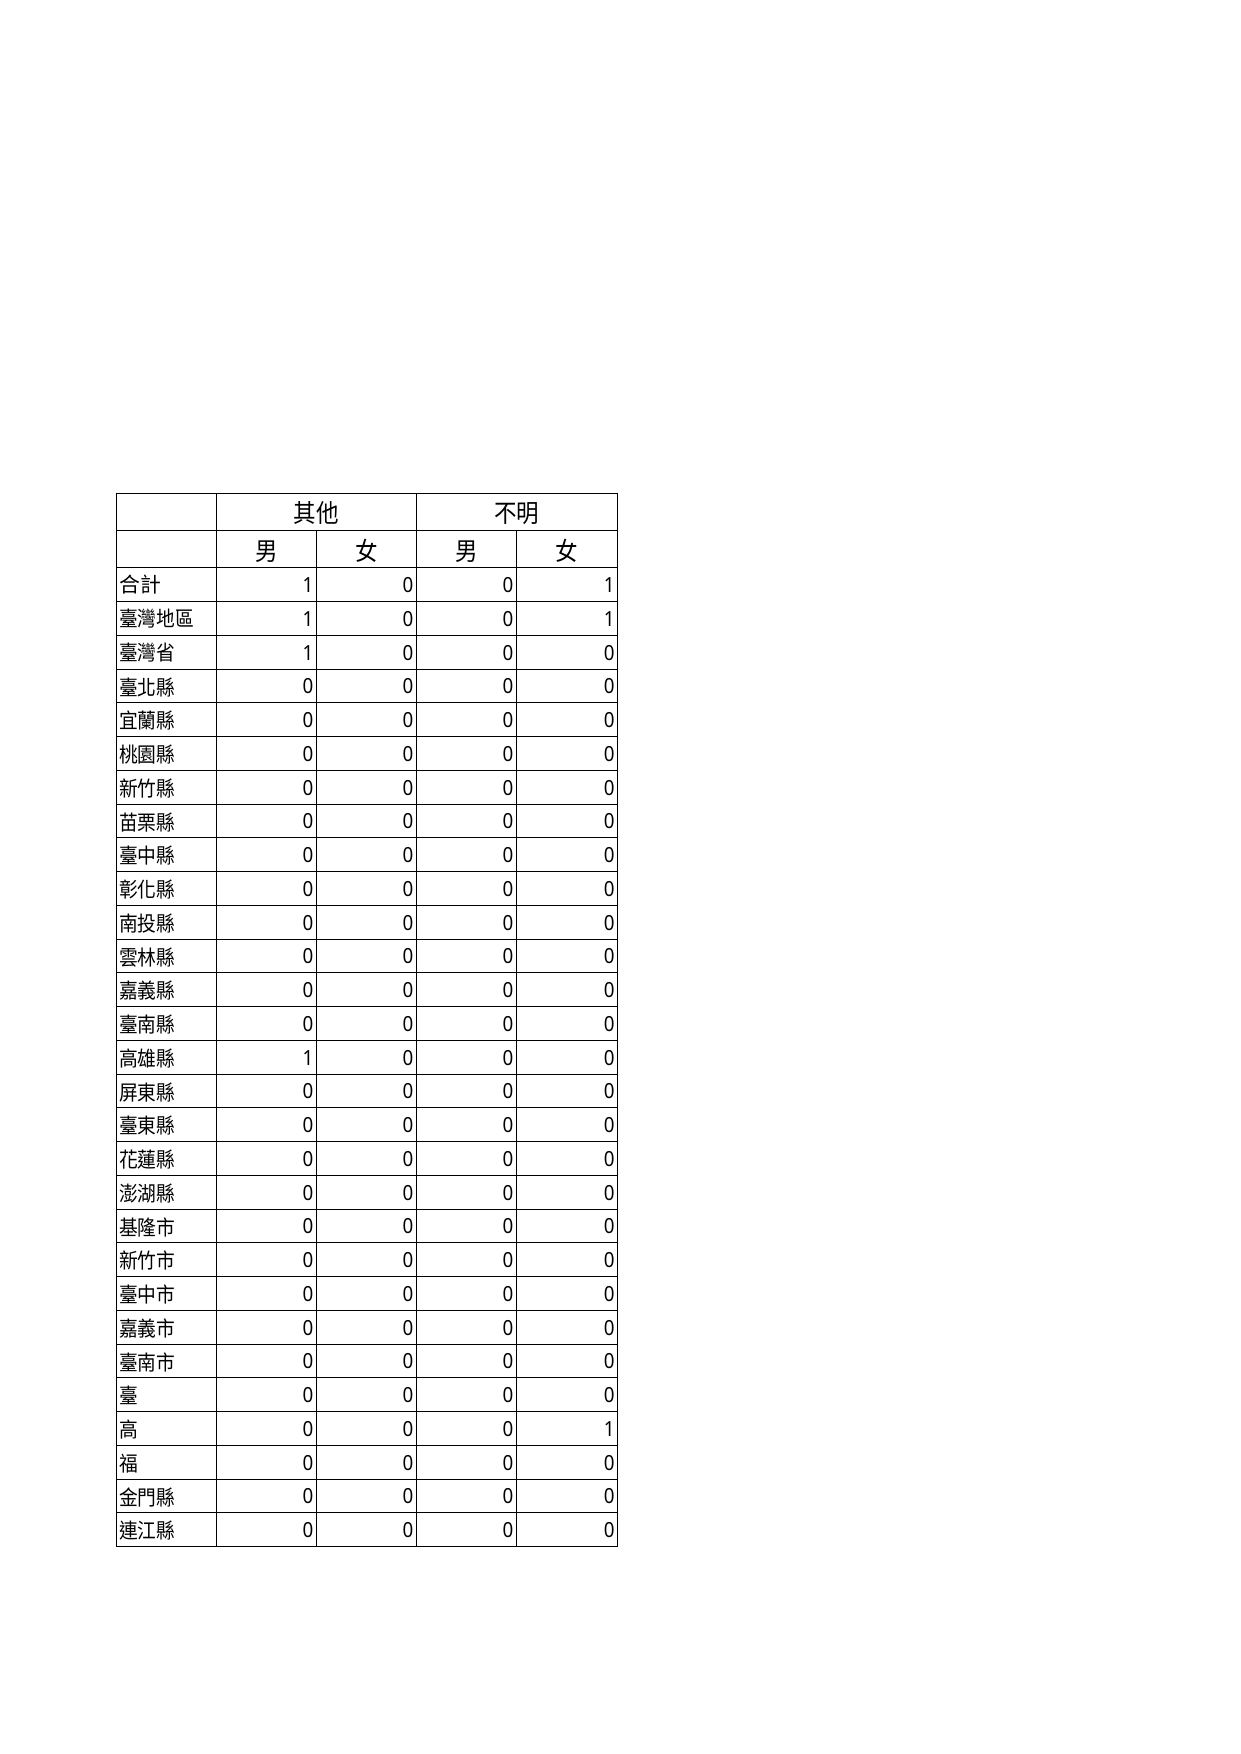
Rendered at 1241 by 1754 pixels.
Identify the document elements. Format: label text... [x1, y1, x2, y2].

table_cell 0 [317, 1345, 416, 1377]
table_cell 0 [417, 1176, 516, 1208]
table_cell 0 [217, 973, 316, 1006]
table_cell 0 [217, 1210, 316, 1242]
table_cell 0 [317, 940, 416, 972]
table_cell 0 [417, 771, 516, 803]
table_cell 0 [417, 1210, 516, 1242]
table_cell 0 [417, 1513, 516, 1546]
table_cell 0 [417, 636, 516, 668]
table_cell 0 [517, 771, 617, 803]
table_cell 0 [317, 1513, 416, 1546]
table_cell 臺中市 [117, 1277, 216, 1310]
table_cell 0 [217, 1108, 316, 1141]
table_cell 0 [217, 1446, 316, 1478]
table_cell 1 [217, 1041, 316, 1073]
table_cell 新竹市 [117, 1243, 216, 1276]
table_cell 0 [417, 906, 516, 938]
table_cell 0 [517, 1378, 617, 1411]
table_cell 0 [317, 906, 416, 938]
table_cell 0 [417, 1412, 516, 1445]
table_cell 宜蘭縣 [117, 703, 216, 736]
table_cell 基隆市 [117, 1210, 216, 1242]
table_cell 0 [317, 1378, 416, 1411]
table_cell 0 [317, 973, 416, 1006]
table_cell 0 [317, 805, 416, 837]
table_cell 臺北縣 [117, 670, 216, 702]
table_cell 0 [417, 1075, 516, 1107]
table_cell 0 [317, 1108, 416, 1141]
table_cell 0 [517, 906, 617, 938]
table_cell 0 [517, 805, 617, 837]
table_cell 金門縣 [117, 1480, 216, 1512]
table_cell 臺灣地區 [117, 602, 216, 635]
table_cell 0 [317, 838, 416, 871]
table_cell 0 [217, 703, 316, 736]
table_cell 0 [417, 737, 516, 770]
table_cell 0 [217, 1480, 316, 1512]
table_cell 0 [217, 1378, 316, 1411]
table_cell 0 [317, 1480, 416, 1512]
table_cell 0 [317, 1311, 416, 1343]
table_cell 1 [217, 568, 316, 601]
table_cell 高 [117, 1412, 216, 1445]
table_cell 臺南市 [117, 1345, 216, 1377]
table_cell 0 [517, 1142, 617, 1175]
table_cell 0 [217, 670, 316, 702]
table_cell 臺 [117, 1378, 216, 1411]
table_cell 0 [417, 1108, 516, 1141]
table_cell 0 [217, 940, 316, 972]
table_cell 0 [417, 1345, 516, 1377]
table_cell 0 [517, 1007, 617, 1040]
table_cell 0 [517, 1041, 617, 1073]
table_cell 0 [317, 670, 416, 702]
table_cell 0 [317, 1142, 416, 1175]
table_header 其他 [217, 494, 416, 530]
table_cell 屏東縣 [117, 1075, 216, 1107]
table_cell 0 [317, 1277, 416, 1310]
table_cell 連江縣 [117, 1513, 216, 1546]
table_cell 0 [417, 568, 516, 601]
table_header [117, 494, 216, 530]
table_cell 0 [317, 636, 416, 668]
table_cell 嘉義縣 [117, 973, 216, 1006]
table_cell 0 [217, 1513, 316, 1546]
table_cell 1 [517, 568, 617, 601]
table_cell 0 [417, 1311, 516, 1343]
table_cell 0 [517, 636, 617, 668]
table_cell 0 [217, 1345, 316, 1377]
table_cell 合計 [117, 568, 216, 601]
table_cell 0 [417, 973, 516, 1006]
table_cell 0 [317, 1041, 416, 1073]
table_cell 0 [317, 703, 416, 736]
table_cell 0 [217, 1412, 316, 1445]
table_cell 臺中縣 [117, 838, 216, 871]
table_cell 0 [217, 737, 316, 770]
table_cell 0 [417, 1007, 516, 1040]
table_cell 男 [417, 531, 516, 567]
table_cell 0 [317, 1075, 416, 1107]
table_cell 0 [517, 838, 617, 871]
table_cell 0 [517, 1075, 617, 1107]
table_cell 0 [317, 1007, 416, 1040]
table_cell 0 [417, 670, 516, 702]
table_cell 0 [417, 703, 516, 736]
table_cell 澎湖縣 [117, 1176, 216, 1208]
table_cell 桃園縣 [117, 737, 216, 770]
table_cell 0 [517, 703, 617, 736]
table_cell 0 [417, 1041, 516, 1073]
table_cell 0 [517, 973, 617, 1006]
table_cell 0 [417, 1378, 516, 1411]
table_cell 0 [517, 940, 617, 972]
table_cell 0 [417, 1277, 516, 1310]
table_cell [117, 531, 216, 567]
table_cell 臺東縣 [117, 1108, 216, 1141]
table_cell 0 [217, 1311, 316, 1343]
table_cell 1 [217, 602, 316, 635]
table_cell 0 [217, 1142, 316, 1175]
table_cell 女 [317, 531, 416, 567]
table_cell 苗栗縣 [117, 805, 216, 837]
table_cell 0 [217, 1176, 316, 1208]
table_cell 0 [217, 1075, 316, 1107]
table_cell 1 [517, 1412, 617, 1445]
table_cell 0 [217, 872, 316, 905]
table_cell 0 [417, 1243, 516, 1276]
table_cell 0 [517, 1446, 617, 1478]
table_cell 0 [317, 771, 416, 803]
table_cell 南投縣 [117, 906, 216, 938]
table_cell 0 [417, 872, 516, 905]
table_cell 0 [417, 838, 516, 871]
table_cell 雲林縣 [117, 940, 216, 972]
table_cell 臺灣省 [117, 636, 216, 668]
table_cell 0 [317, 737, 416, 770]
table_cell 0 [517, 1277, 617, 1310]
table_cell 0 [217, 1007, 316, 1040]
table_cell 0 [317, 1412, 416, 1445]
table_cell 0 [417, 940, 516, 972]
table_cell 1 [517, 602, 617, 635]
table_cell 0 [517, 1311, 617, 1343]
table_cell 0 [517, 670, 617, 702]
table_cell 0 [217, 1277, 316, 1310]
table_cell 女 [517, 531, 617, 567]
table_cell 0 [517, 1345, 617, 1377]
table_cell 0 [417, 1446, 516, 1478]
table_cell 0 [217, 1243, 316, 1276]
table_cell 0 [217, 805, 316, 837]
table_cell 彰化縣 [117, 872, 216, 905]
table_cell 0 [517, 1176, 617, 1208]
table_cell 新竹縣 [117, 771, 216, 803]
table_cell 0 [517, 872, 617, 905]
table_cell 高雄縣 [117, 1041, 216, 1073]
table_cell 福 [117, 1446, 216, 1478]
table_cell 0 [417, 1142, 516, 1175]
table_cell 臺南縣 [117, 1007, 216, 1040]
table_cell 0 [217, 771, 316, 803]
table_cell 0 [517, 1108, 617, 1141]
table_cell 0 [317, 1243, 416, 1276]
table_cell 花蓮縣 [117, 1142, 216, 1175]
table_cell 0 [217, 906, 316, 938]
table_header 不明 [417, 494, 617, 530]
table_cell 0 [317, 872, 416, 905]
table_cell 0 [517, 1243, 617, 1276]
table_cell 0 [317, 1210, 416, 1242]
table_cell 0 [517, 1210, 617, 1242]
table_cell 1 [217, 636, 316, 668]
table_cell 0 [417, 805, 516, 837]
table_cell 0 [417, 1480, 516, 1512]
table_cell 0 [517, 737, 617, 770]
table_cell 0 [517, 1480, 617, 1512]
table_cell 男 [217, 531, 316, 567]
table_cell 0 [417, 602, 516, 635]
table_cell 0 [317, 1176, 416, 1208]
table_cell 0 [317, 602, 416, 635]
table_cell 0 [317, 568, 416, 601]
table_cell 0 [517, 1513, 617, 1546]
table_cell 嘉義市 [117, 1311, 216, 1343]
table_cell 0 [317, 1446, 416, 1478]
table_cell 0 [217, 838, 316, 871]
